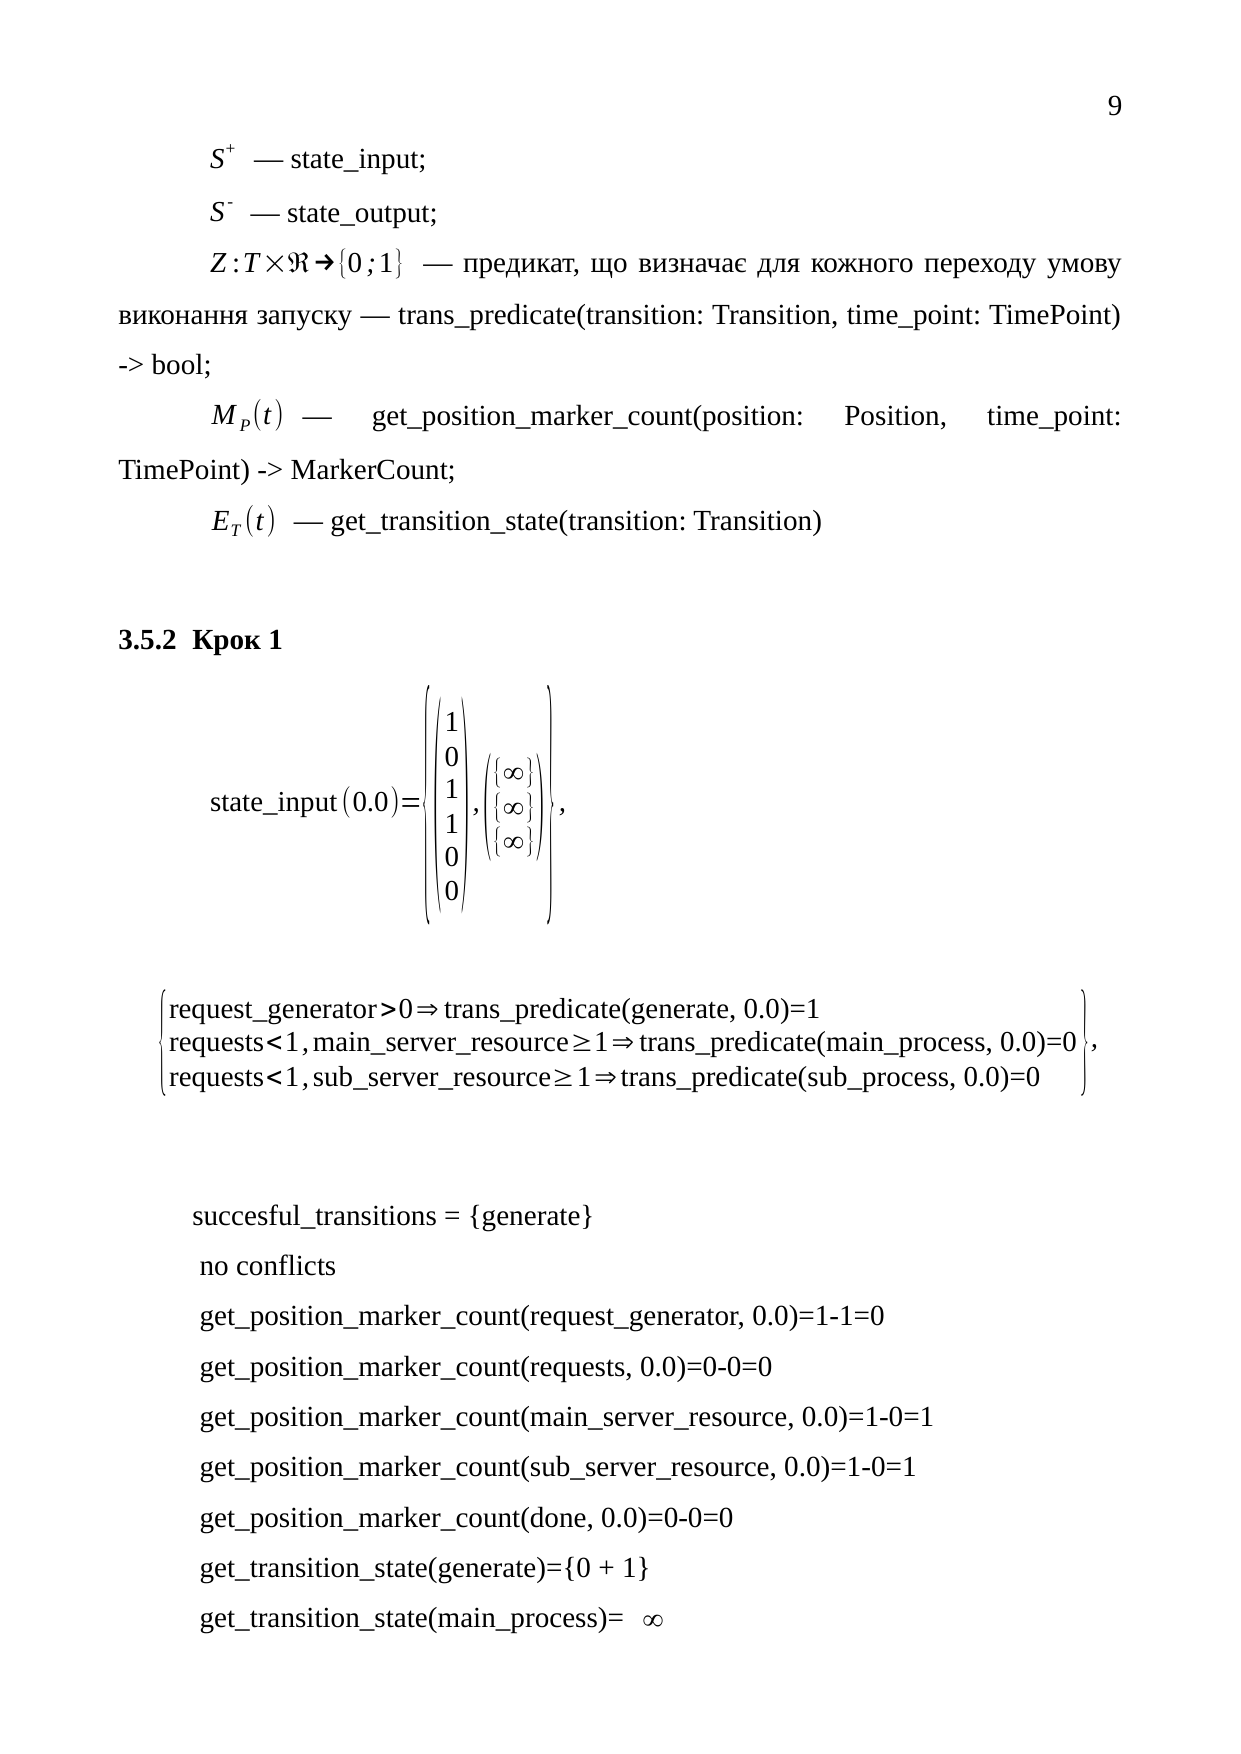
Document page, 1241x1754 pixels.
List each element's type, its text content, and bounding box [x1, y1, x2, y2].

text no conflicts [118, 1248, 1122, 1282]
text succesful_transitions = {generate} [118, 1198, 1122, 1231]
text get_position_marker_count(main_server_resource, 0.0)=1-0=1 [118, 1399, 1122, 1433]
text get_position_marker_count(request_generator, 0.0)=1-1=0 [118, 1298, 1122, 1332]
text get_transition_state(main_process)= [118, 1600, 1122, 1634]
text get_position_marker_count(sub_server_resource, 0.0)=1-0=1 [118, 1449, 1122, 1483]
text — предикат, що визначає для кожного переходу умову виконання запуску — trans_predicate(transition: Transition, time_point: TimePoint) -> bool; [118, 245, 1122, 381]
text — get_transition_state(transition: Transition) [118, 503, 1122, 541]
text get_position_marker_count(done, 0.0)=0-0=0 [118, 1500, 1122, 1533]
text — state_output; [118, 192, 1122, 228]
text — get_position_marker_count(position: Position, time_point: TimePoint) -> MarkerCount; [118, 398, 1122, 486]
text get_transition_state(generate)={0 + 1} [118, 1550, 1122, 1584]
subtitle Крок 1 [118, 622, 1122, 656]
text — state_input; [118, 139, 1122, 175]
text get_position_marker_count(requests, 0.0)=0-0=0 [118, 1349, 1122, 1382]
